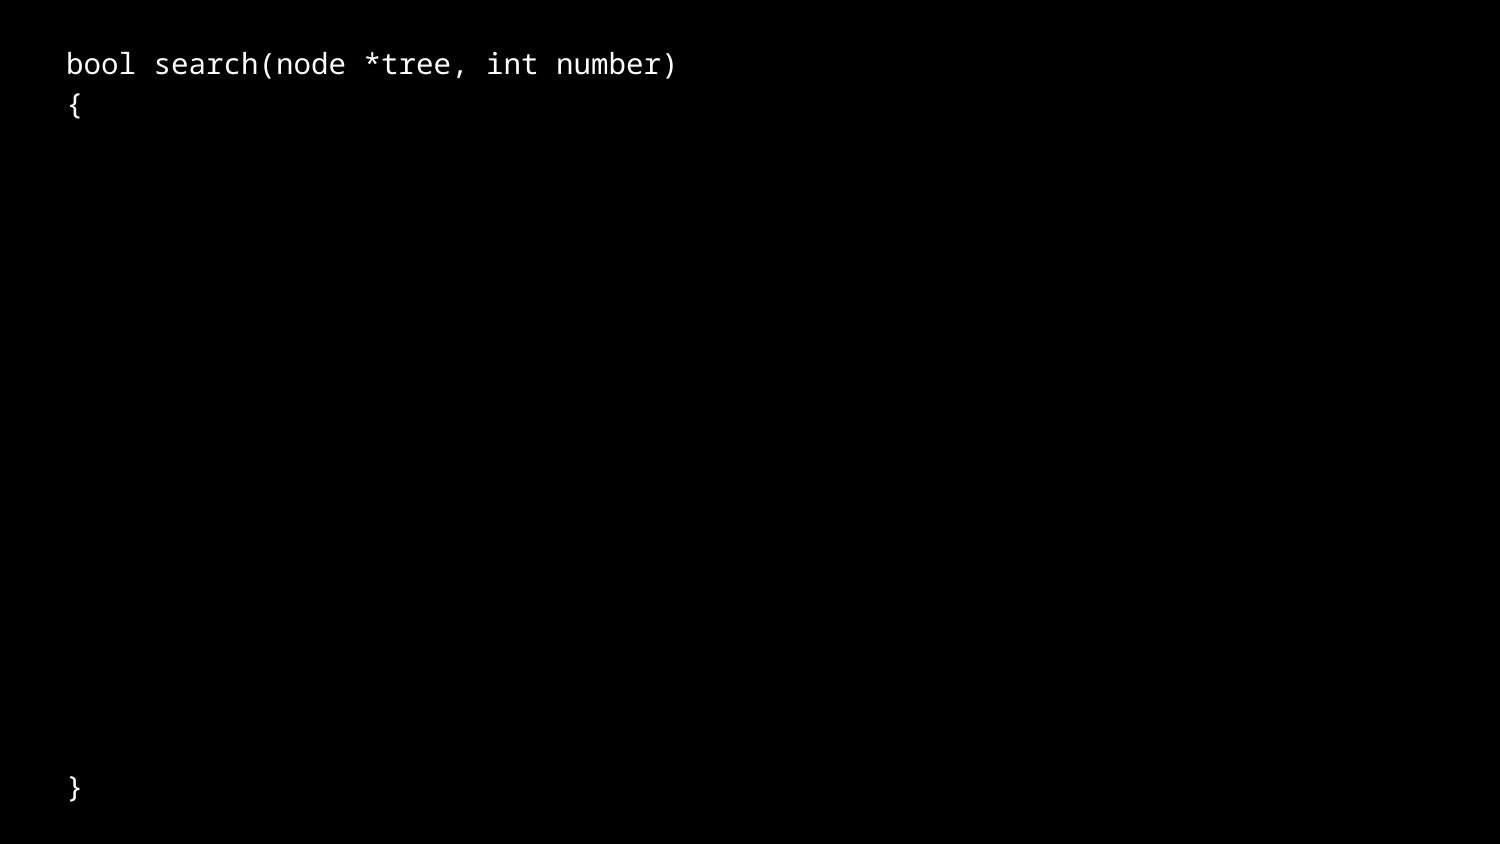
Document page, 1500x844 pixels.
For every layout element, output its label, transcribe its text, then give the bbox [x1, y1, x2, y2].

list bool search(node *tree, int number) { if (tree == NULL) { return false; } else if (number < tree->number) { return search(tree->left, number); } else if (number > tree->number) { return search(tree->right, number); } else if (number == tree->number) { return true; } } [51, 89, 1449, 754]
